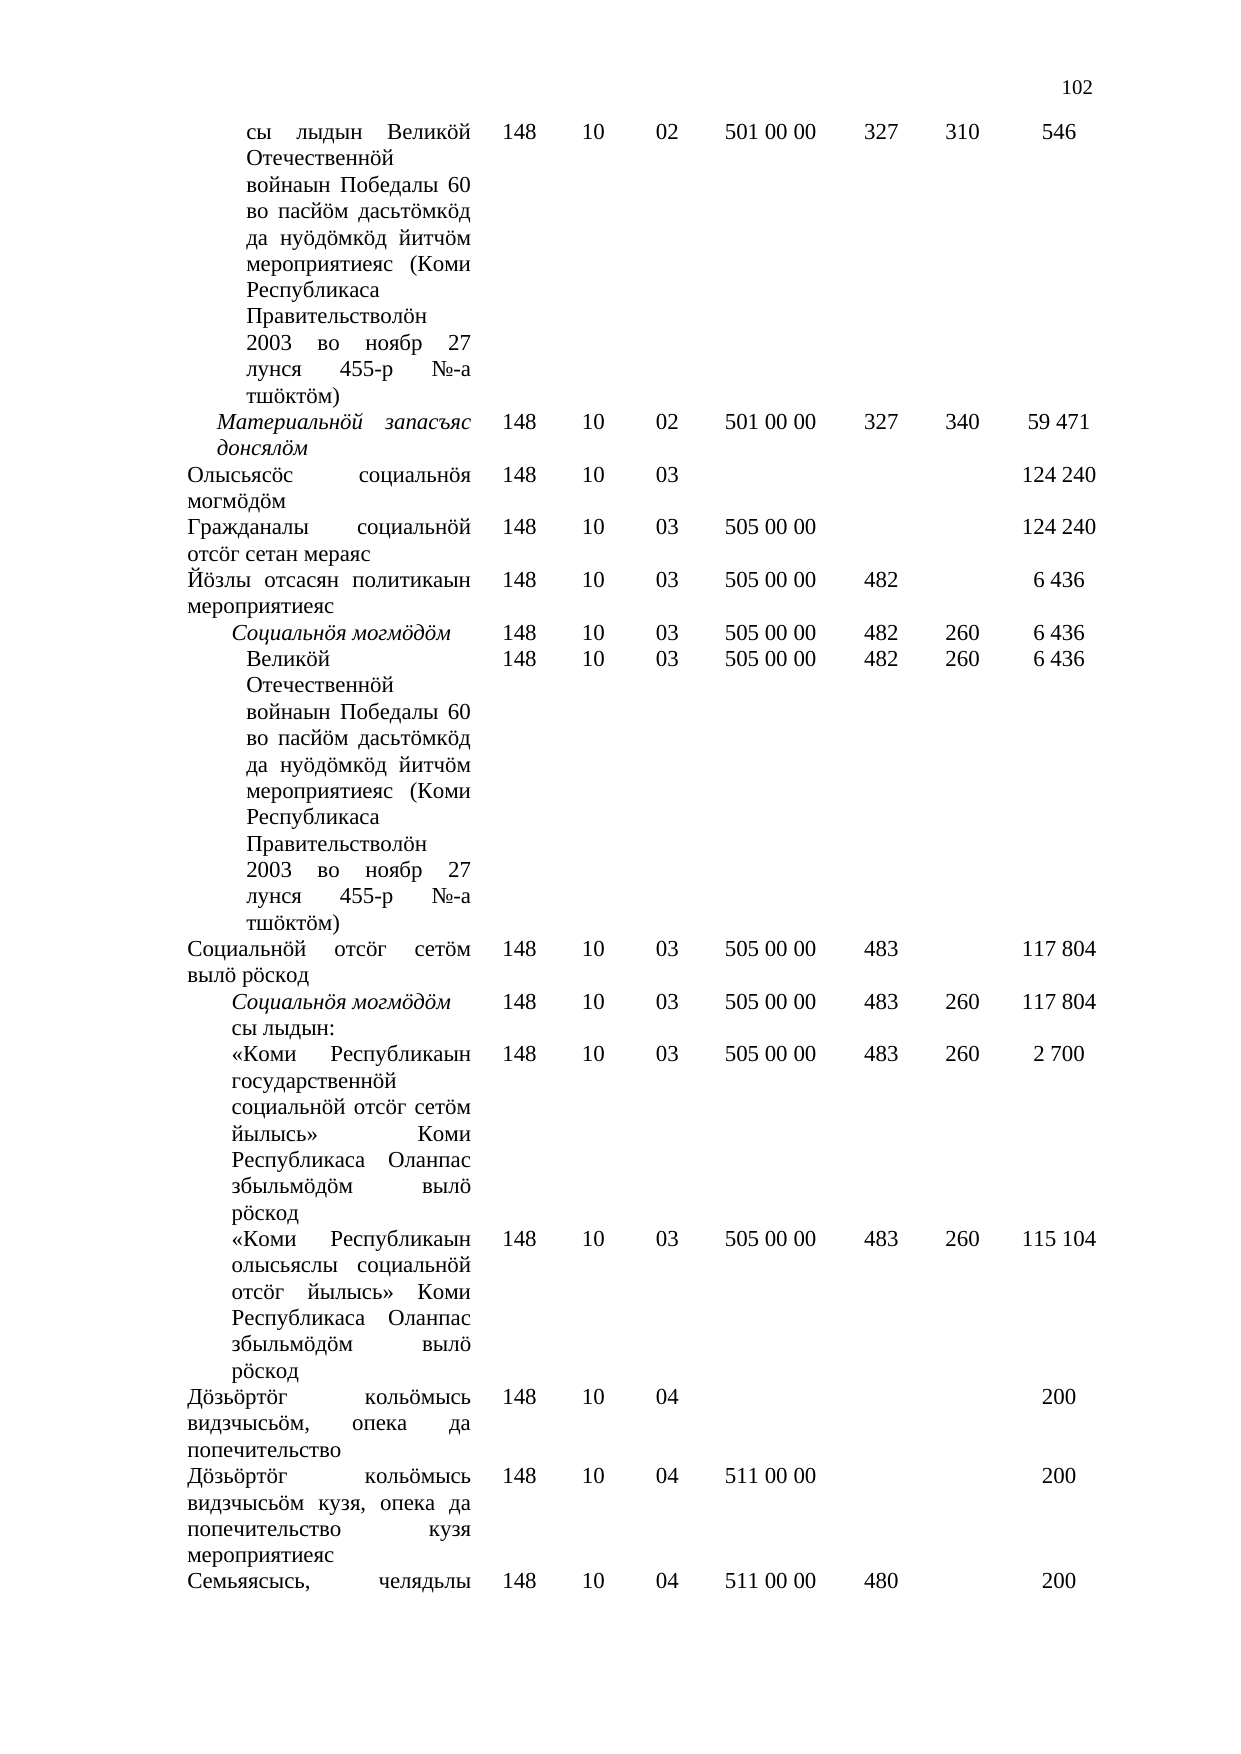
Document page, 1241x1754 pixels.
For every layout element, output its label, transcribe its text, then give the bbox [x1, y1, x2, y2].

table_cell 10 [556, 461, 630, 513]
table_cell 117 804 [999, 988, 1118, 1014]
table_cell Социальнöя могмöдöм [176, 619, 482, 645]
table_cell 03 [630, 514, 704, 566]
table_cell 03 [630, 461, 704, 513]
table_cell 148 [482, 645, 556, 935]
table_cell 10 [556, 645, 630, 935]
table_cell 03 [630, 988, 704, 1014]
table_cell [837, 1383, 925, 1462]
table_cell [925, 461, 999, 513]
table_cell 310 [925, 118, 999, 408]
table_cell 03 [630, 1041, 704, 1225]
table_cell 10 [556, 514, 630, 566]
table_cell 511 00 00 [704, 1568, 837, 1594]
table_cell [837, 1014, 925, 1041]
table_cell 260 [925, 645, 999, 935]
table_cell 505 00 00 [704, 619, 837, 645]
table_cell [837, 1462, 925, 1568]
table_cell 200 [999, 1462, 1118, 1568]
table_cell 260 [925, 988, 999, 1014]
table_cell 148 [482, 1568, 556, 1594]
table_cell 505 00 00 [704, 988, 837, 1014]
table_cell 148 [482, 514, 556, 566]
table_cell 10 [556, 619, 630, 645]
table_cell Дöзьöртöг кольöмысь видзчысьöм кузя, опека да попечительство кузя мероприятиеяс [176, 1462, 482, 1568]
table_cell сы лыдын: [176, 1014, 482, 1041]
table_cell «Коми Республикаын государственнöй социальнöй отсöг сетöм йылысь» Коми Республикаса Оланпас збыльмöдöм вылö рöскод [176, 1041, 482, 1225]
table_cell 10 [556, 566, 630, 619]
table_cell 200 [999, 1383, 1118, 1462]
table_cell 482 [837, 645, 925, 935]
table_cell Гражданалы социальнöй отсöг сетан мераяс [176, 514, 482, 566]
table_cell 03 [630, 619, 704, 645]
table_cell 200 [999, 1568, 1118, 1594]
table_cell 6 436 [999, 645, 1118, 935]
table_cell 482 [837, 619, 925, 645]
table_cell [482, 1014, 556, 1041]
table_cell 03 [630, 1225, 704, 1383]
table_cell 148 [482, 1225, 556, 1383]
table_cell [925, 514, 999, 566]
table_cell [837, 461, 925, 513]
table_cell [704, 1014, 837, 1041]
table_cell 148 [482, 408, 556, 461]
table_cell Материальнöй запасъяс донсялöм [176, 408, 482, 461]
table_cell 10 [556, 408, 630, 461]
table_cell 10 [556, 1462, 630, 1568]
table_cell [925, 566, 999, 619]
table_cell 10 [556, 935, 630, 988]
table_cell [837, 514, 925, 566]
table_cell 10 [556, 1041, 630, 1225]
table_cell [704, 1383, 837, 1462]
table_cell 124 240 [999, 514, 1118, 566]
table_cell 546 [999, 118, 1118, 408]
table_cell 480 [837, 1568, 925, 1594]
table_cell 2 700 [999, 1041, 1118, 1225]
table_cell 6 436 [999, 566, 1118, 619]
table_cell 501 00 00 [704, 408, 837, 461]
table_cell 327 [837, 118, 925, 408]
table_cell Социальнöя могмöдöм [176, 988, 482, 1014]
table_cell 482 [837, 566, 925, 619]
table_cell 02 [630, 408, 704, 461]
table_cell Семьяясысь, челядьлы [176, 1568, 482, 1594]
table_cell 10 [556, 1225, 630, 1383]
table_cell Великöй Отечественнöй войнаын Победалы 60 во пасйöм дасьтöмкöд да нуöдöмкöд йитчöм мероприятиеяс (Коми Республикаса Правительстволöн 2003 во ноябр 27 лунся 455-р №-а тшöктöм) [176, 645, 482, 935]
table_cell 148 [482, 619, 556, 645]
table_cell 511 00 00 [704, 1462, 837, 1568]
table_cell 483 [837, 935, 925, 988]
table_cell 505 00 00 [704, 935, 837, 988]
table_cell 115 104 [999, 1225, 1118, 1383]
table_cell [925, 1462, 999, 1568]
table_cell 148 [482, 1462, 556, 1568]
table_cell сы лыдын Великöй Отечественнöй войнаын Победалы 60 во пасйöм дасьтöмкöд да нуöдöмкöд йитчöм мероприятиеяс (Коми Республикаса Правительстволöн 2003 во ноябр 27 лунся 455-р №-а тшöктöм) [176, 118, 482, 408]
table_cell Йöзлы отсасян политикаын мероприятиеяс [176, 566, 482, 619]
table_cell [556, 1014, 630, 1041]
table_cell 505 00 00 [704, 1225, 837, 1383]
table_cell Социальнöй отсöг сетöм вылö рöскод [176, 935, 482, 988]
table_cell 04 [630, 1568, 704, 1594]
table_cell 04 [630, 1462, 704, 1568]
table_cell 260 [925, 1041, 999, 1225]
table_cell 505 00 00 [704, 566, 837, 619]
table_cell 03 [630, 566, 704, 619]
table_cell [704, 461, 837, 513]
table_cell 6 436 [999, 619, 1118, 645]
table_cell 483 [837, 1041, 925, 1225]
table_cell 501 00 00 [704, 118, 837, 408]
table_cell Дöзьöртöг кольöмысь видзчысьöм, опека да попечительство [176, 1383, 482, 1462]
table_cell Олысьясöс социальнöя могмöдöм [176, 461, 482, 513]
table_cell 483 [837, 988, 925, 1014]
table_cell 260 [925, 619, 999, 645]
table_cell 10 [556, 118, 630, 408]
table_cell 148 [482, 461, 556, 513]
table_cell 03 [630, 645, 704, 935]
table_cell «Коми Республикаын олысьяслы социальнöй отсöг йылысь» Коми Республикаса Оланпас збыльмöдöм вылö рöскод [176, 1225, 482, 1383]
table_cell 02 [630, 118, 704, 408]
table_cell 483 [837, 1225, 925, 1383]
table_cell 148 [482, 1383, 556, 1462]
table_cell 148 [482, 118, 556, 408]
table_cell 10 [556, 1383, 630, 1462]
table_cell 148 [482, 935, 556, 988]
table_cell 10 [556, 988, 630, 1014]
table_cell 505 00 00 [704, 1041, 837, 1225]
table_cell [925, 1568, 999, 1594]
table_cell 124 240 [999, 461, 1118, 513]
table_cell 117 804 [999, 935, 1118, 988]
table_cell 59 471 [999, 408, 1118, 461]
table_cell [925, 1014, 999, 1041]
table_cell 505 00 00 [704, 645, 837, 935]
table_cell 148 [482, 1041, 556, 1225]
table_cell 260 [925, 1225, 999, 1383]
table_cell 505 00 00 [704, 514, 837, 566]
table_cell 04 [630, 1383, 704, 1462]
table_cell [925, 1383, 999, 1462]
table_cell 327 [837, 408, 925, 461]
table_cell 340 [925, 408, 999, 461]
table_cell [925, 935, 999, 988]
table_cell [999, 1014, 1118, 1041]
table_cell 10 [556, 1568, 630, 1594]
table_cell 148 [482, 566, 556, 619]
table_cell 148 [482, 988, 556, 1014]
table_cell 03 [630, 935, 704, 988]
table_cell [630, 1014, 704, 1041]
